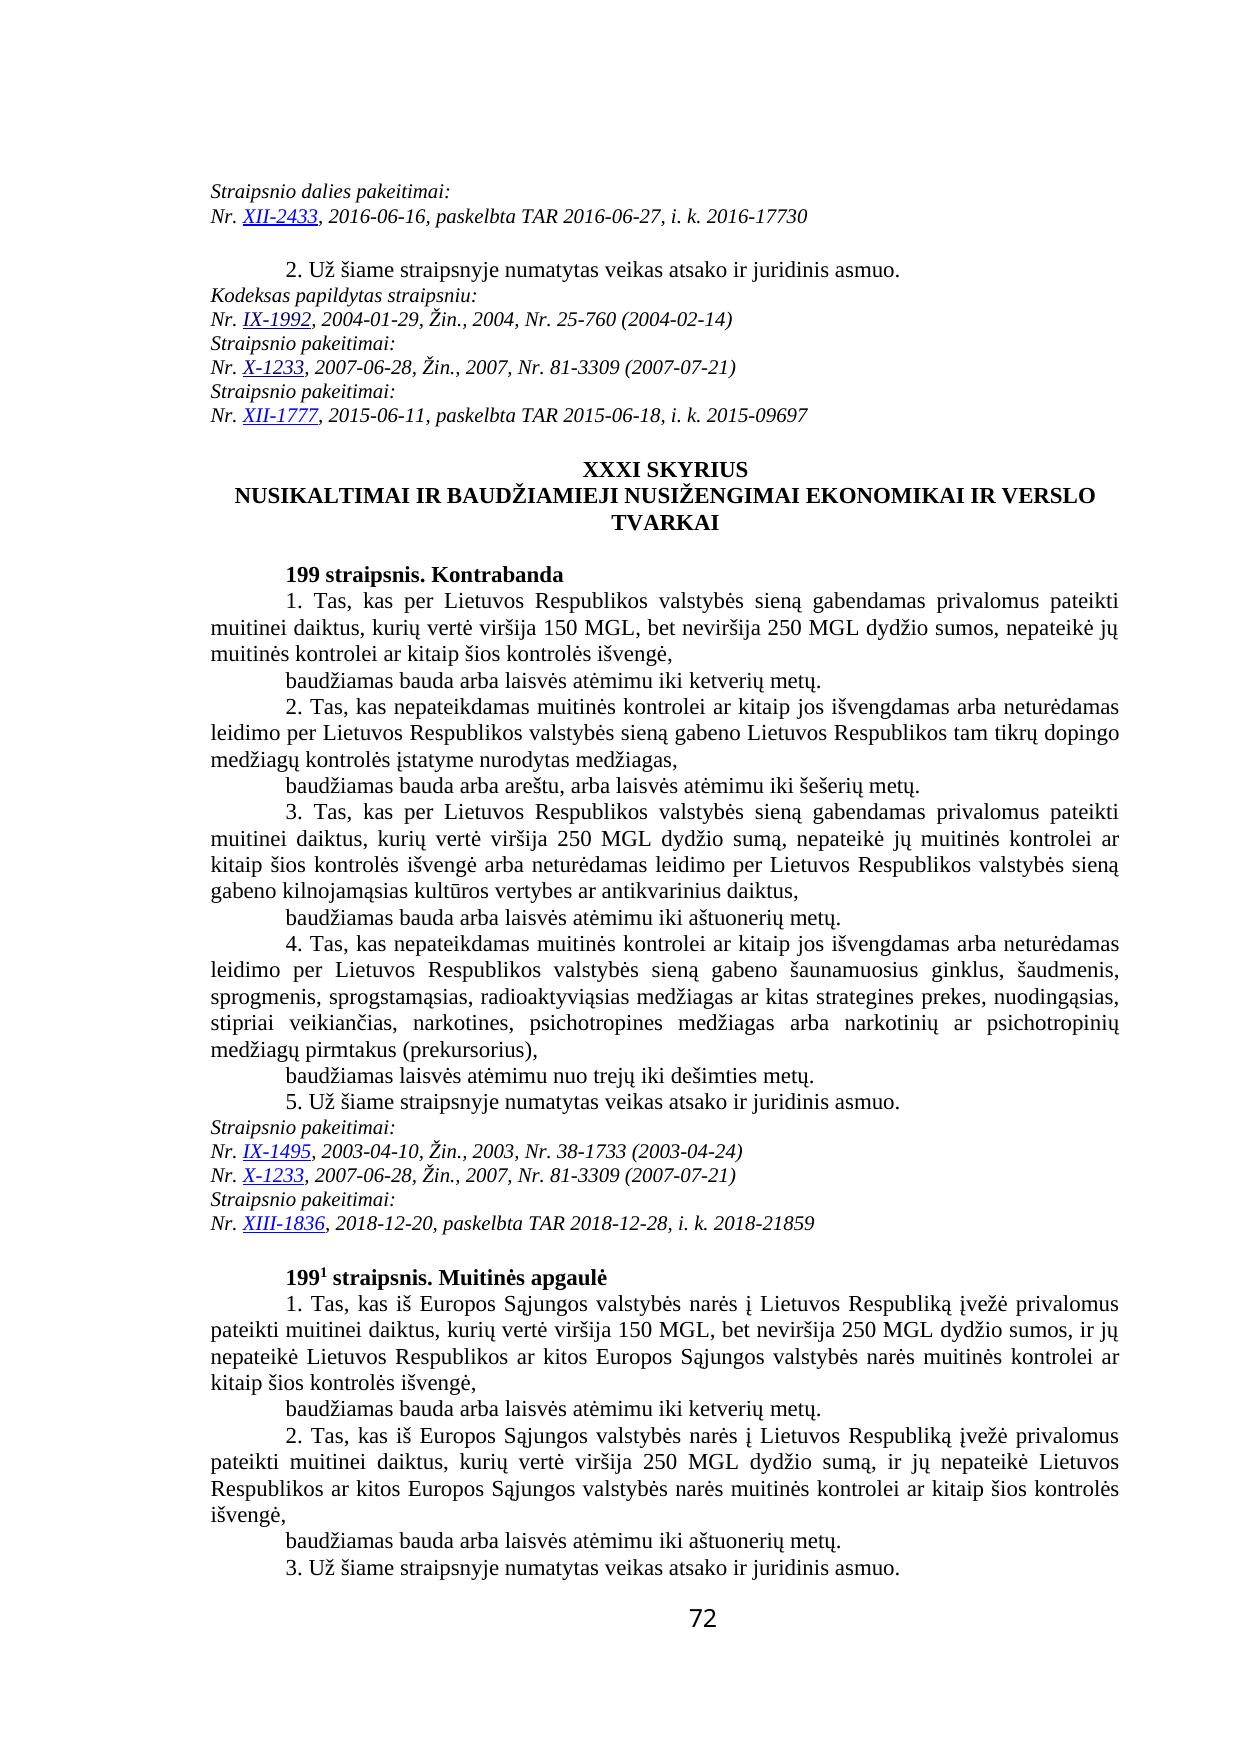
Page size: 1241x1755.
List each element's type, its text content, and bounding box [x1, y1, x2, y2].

text Straipsnio pakeitimai: [210, 379, 1120, 403]
text Nr. XII-1777, 2015-06-11, paskelbta TAR 2015-06-18, i. k. 2015-09697 [210, 403, 1120, 427]
text Nr. X-1233, 2007-06-28, Žin., 2007, Nr. 81-3309 (2007-07-21) [210, 1163, 1120, 1187]
text NUSIKALTIMAI IR BAUDŽIAMIEJI NUSIŽENGIMAI EKONOMIKAI IR VERSLO TVARKAI [210, 482, 1120, 535]
text baudžiamas bauda arba laisvės atėmimu iki aštuonerių metų. [210, 904, 1120, 930]
text Straipsnio pakeitimai: [210, 1187, 1120, 1211]
text 2. Tas, kas iš Europos Sąjungos valstybės narės į Lietuvos Respubliką įvežė privalomus pateikti muitinei daiktus, kurių vertė viršija 250 MGL dydžio sumą, ir jų nepateikė Lietuvos Respublikos ar kitos Europos Sąjungos valstybės narės muitinės kontrolei ar kitaip šios kontrolės išvengė, [210, 1422, 1120, 1527]
text Straipsnio pakeitimai: [210, 331, 1120, 355]
text baudžiamas bauda arba laisvės atėmimu iki ketverių metų. [210, 1396, 1120, 1422]
text 3. Už šiame straipsnyje numatytas veikas atsako ir juridinis asmuo. [210, 1554, 1120, 1580]
text 1991 straipsnis. Muitinės apgaulė [210, 1264, 1120, 1290]
text baudžiamas bauda arba areštu, arba laisvės atėmimu iki šešerių metų. [210, 772, 1120, 798]
text 1. Tas, kas iš Europos Sąjungos valstybės narės į Lietuvos Respubliką įvežė privalomus pateikti muitinei daiktus, kurių vertė viršija 150 MGL, bet neviršija 250 MGL dydžio sumos, ir jų nepateikė Lietuvos Respublikos ar kitos Europos Sąjungos valstybės narės muitinės kontrolei ar kitaip šios kontrolės išvengė, [210, 1290, 1120, 1396]
text baudžiamas bauda arba laisvės atėmimu iki ketverių metų. [210, 667, 1120, 693]
text 2. Tas, kas nepateikdamas muitinės kontrolei ar kitaip jos išvengdamas arba neturėdamas leidimo per Lietuvos Respublikos valstybės sieną gabeno Lietuvos Respublikos tam tikrų dopingo medžiagų kontrolės įstatyme nurodytas medžiagas, [210, 693, 1120, 772]
text Nr. IX-1495, 2003-04-10, Žin., 2003, Nr. 38-1733 (2003-04-24) [210, 1139, 1120, 1163]
text Nr. X-1233, 2007-06-28, Žin., 2007, Nr. 81-3309 (2007-07-21) [210, 355, 1120, 379]
text baudžiamas laisvės atėmimu nuo trejų iki dešimties metų. [210, 1062, 1120, 1088]
text XXXI SKYRIUS [210, 456, 1120, 482]
text Nr. IX-1992, 2004-01-29, Žin., 2004, Nr. 25-760 (2004-02-14) [210, 307, 1120, 331]
text 5. Už šiame straipsnyje numatytas veikas atsako ir juridinis asmuo. [210, 1088, 1120, 1115]
text Straipsnio pakeitimai: [210, 1115, 1120, 1139]
text 1. Tas, kas per Lietuvos Respublikos valstybės sieną gabendamas privalomus pateikti muitinei daiktus, kurių vertė viršija 150 MGL, bet neviršija 250 MGL dydžio sumos, nepateikė jų muitinės kontrolei ar kitaip šios kontrolės išvengė, [210, 588, 1120, 667]
text Kodeksas papildytas straipsniu: [210, 283, 1120, 307]
text 4. Tas, kas nepateikdamas muitinės kontrolei ar kitaip jos išvengdamas arba neturėdamas leidimo per Lietuvos Respublikos valstybės sieną gabeno šaunamuosius ginklus, šaudmenis, sprogmenis, sprogstamąsias, radioaktyviąsias medžiagas ar kitas strategines prekes, nuodingąsias, stipriai veikiančias, narkotines, psichotropines medžiagas arba narkotinių ar psichotropinių medžiagų pirmtakus (prekursorius), [210, 930, 1120, 1062]
text baudžiamas bauda arba laisvės atėmimu iki aštuonerių metų. [210, 1527, 1120, 1554]
text Nr. XII-2433, 2016-06-16, paskelbta TAR 2016-06-27, i. k. 2016-17730 [210, 203, 1120, 228]
text 2. Už šiame straipsnyje numatytas veikas atsako ir juridinis asmuo. [210, 256, 1120, 283]
text 199 straipsnis. Kontrabanda [210, 561, 1120, 588]
text 3. Tas, kas per Lietuvos Respublikos valstybės sieną gabendamas privalomus pateikti muitinei daiktus, kurių vertė viršija 250 MGL dydžio sumą, nepateikė jų muitinės kontrolei ar kitaip šios kontrolės išvengė arba neturėdamas leidimo per Lietuvos Respublikos valstybės sieną gabeno kilnojamąsias kultūros vertybes ar antikvarinius daiktus, [210, 798, 1120, 904]
text Nr. XIII-1836, 2018-12-20, paskelbta TAR 2018-12-28, i. k. 2018-21859 [210, 1211, 1120, 1235]
text Straipsnio dalies pakeitimai: [210, 179, 1120, 203]
